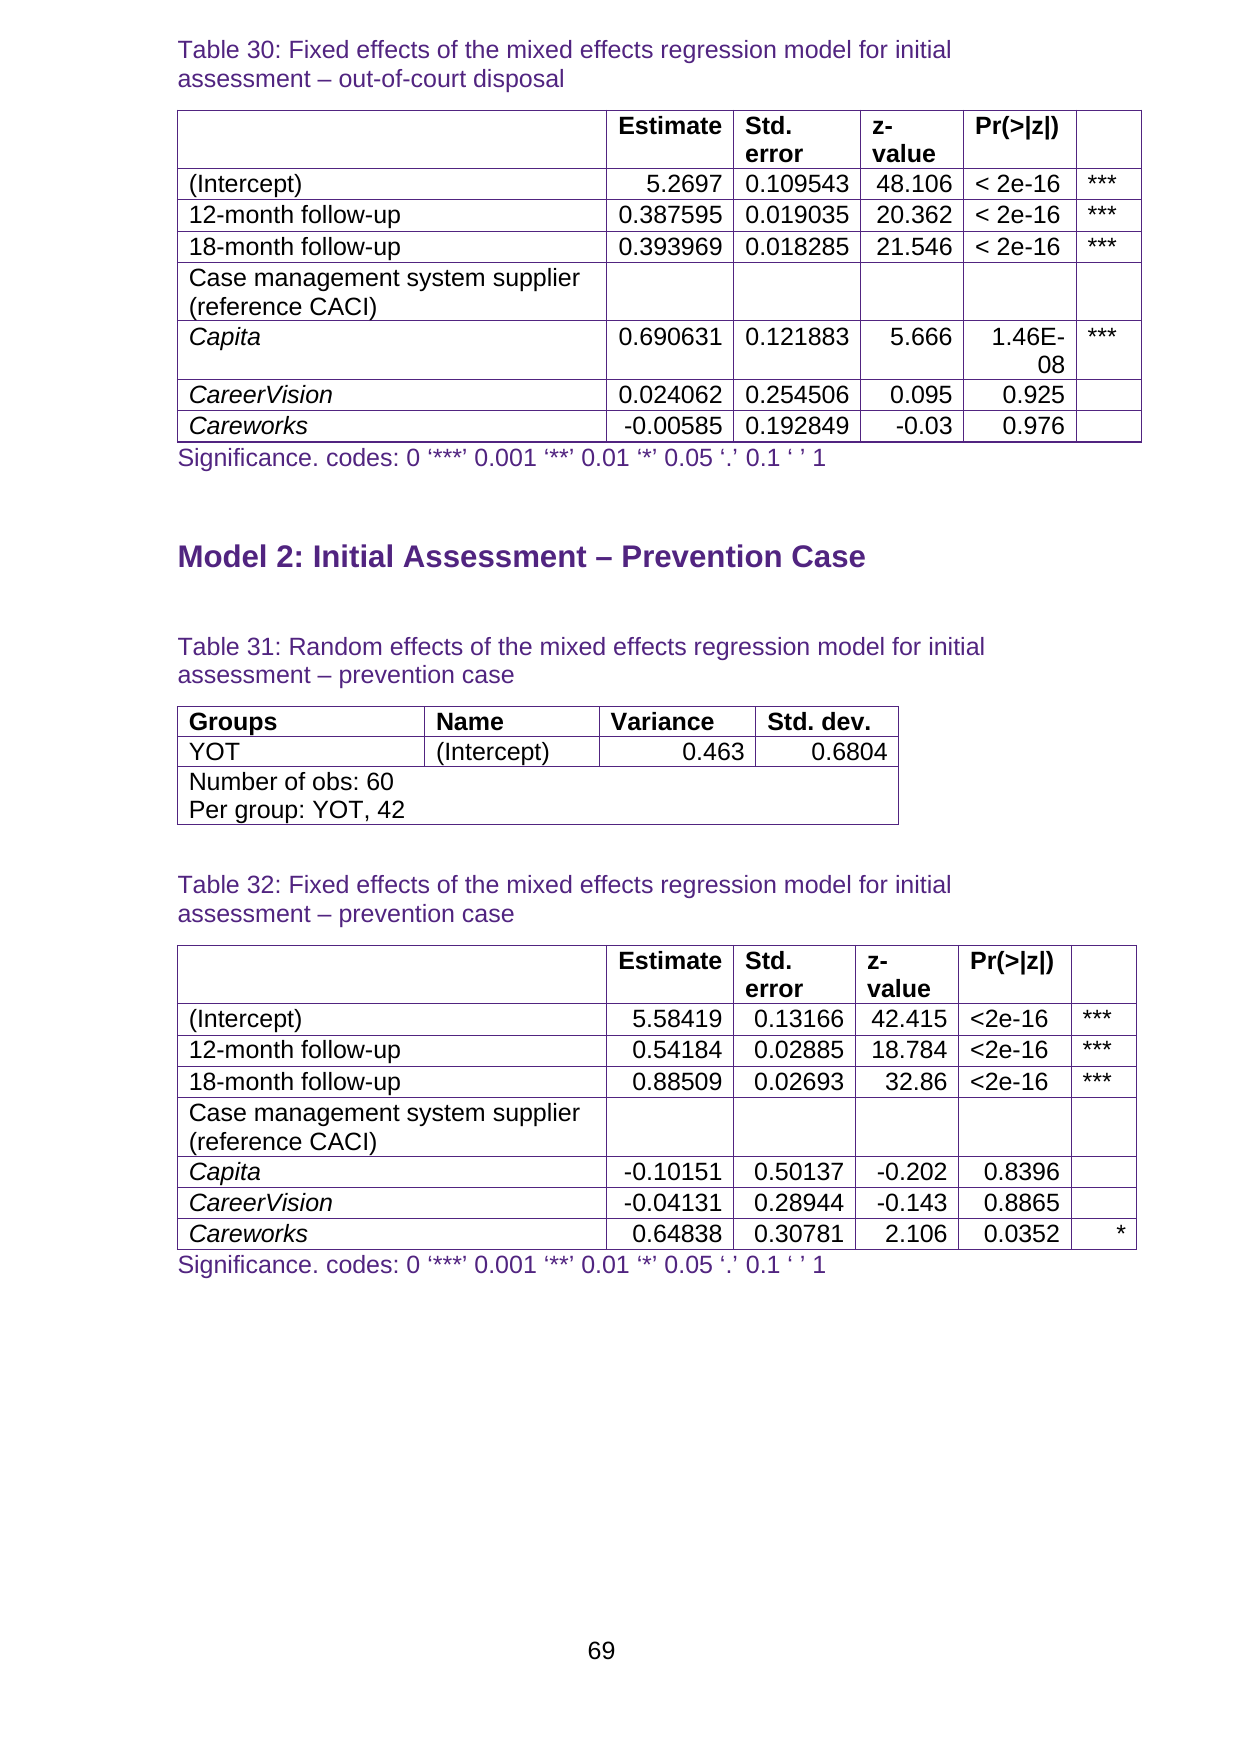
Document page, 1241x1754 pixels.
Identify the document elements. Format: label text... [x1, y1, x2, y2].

table_cell Careworks [178, 1219, 606, 1249]
table_cell -0.03 [861, 411, 963, 441]
table_cell 0.13166 [734, 1004, 855, 1034]
table_cell 0.28944 [734, 1188, 855, 1218]
table_cell 5.58419 [607, 1004, 733, 1034]
text Significance. codes: 0 ‘***’ 0.001 ‘**’ 0.01 ‘*’ 0.05 ‘.’ 0.1 ‘ ’ 1 [177, 1250, 1063, 1279]
table_cell 0.64838 [607, 1219, 733, 1249]
table_cell < 2e-16 [964, 232, 1076, 262]
table_cell 0.018285 [734, 232, 860, 262]
table_header Groups [178, 707, 424, 736]
table_cell (Intercept) [178, 1004, 606, 1034]
table_cell [1072, 1098, 1136, 1156]
table_cell 0.50137 [734, 1157, 855, 1187]
table_cell * [1072, 1219, 1136, 1249]
table_header [178, 111, 606, 168]
table_cell 0.02885 [734, 1036, 855, 1066]
text Significance. codes: 0 ‘***’ 0.001 ‘**’ 0.01 ‘*’ 0.05 ‘.’ 0.1 ‘ ’ 1 [177, 443, 1063, 471]
table_cell Case management system supplier (reference CACI) [178, 1098, 606, 1156]
text Table 31: Random effects of the mixed effects regression model for initial assessment – prevention case [177, 632, 1063, 689]
table_cell [1077, 411, 1141, 441]
table_cell 0.88509 [607, 1067, 733, 1097]
table_cell -0.00585 [607, 411, 733, 441]
table_cell *** [1077, 321, 1141, 379]
table_cell <2e-16 [959, 1004, 1071, 1034]
table_cell 12-month follow-up [178, 200, 606, 231]
table_cell *** [1077, 169, 1141, 199]
table_cell (Intercept) [178, 169, 606, 199]
table_cell Capita [178, 321, 606, 379]
table_cell 0.8865 [959, 1188, 1071, 1218]
table_header [178, 946, 606, 1003]
table_cell 21.546 [861, 232, 963, 262]
table_cell Number of obs: 60 Per group: YOT, 42 [178, 767, 898, 824]
table_cell [861, 263, 963, 320]
table_header Estimate [607, 946, 733, 1003]
table_cell [1077, 380, 1141, 410]
table_cell Case management system supplier (reference CACI) [178, 263, 606, 320]
table_cell CareerVision [178, 380, 606, 410]
table_cell *** [1072, 1004, 1136, 1034]
table_header Std. dev. [756, 707, 898, 736]
table_header Pr(>|z|) [964, 111, 1076, 168]
table_cell [1072, 1188, 1136, 1218]
table_cell -0.10151 [607, 1157, 733, 1187]
table_cell [734, 1098, 855, 1156]
table_cell [964, 263, 1076, 320]
table_header Std. error [734, 111, 860, 168]
table_cell 5.666 [861, 321, 963, 379]
table_header z-value [861, 111, 963, 168]
table_cell [959, 1098, 1071, 1156]
table_cell 18-month follow-up [178, 232, 606, 262]
table_header Variance [600, 707, 755, 736]
table_cell 18-month follow-up [178, 1067, 606, 1097]
table_cell -0.143 [856, 1188, 958, 1218]
table_cell YOT [178, 737, 424, 766]
table_cell 0.192849 [734, 411, 860, 441]
table_cell <2e-16 [959, 1067, 1071, 1097]
table_cell 48.106 [861, 169, 963, 199]
table_cell 2.106 [856, 1219, 958, 1249]
table_cell < 2e-16 [964, 200, 1076, 231]
table_cell <2e-16 [959, 1036, 1071, 1066]
table_cell < 2e-16 [964, 169, 1076, 199]
table_cell 0.0352 [959, 1219, 1071, 1249]
table_cell 12-month follow-up [178, 1036, 606, 1066]
table_header [1072, 946, 1136, 1003]
table_cell Capita [178, 1157, 606, 1187]
table_cell 0.8396 [959, 1157, 1071, 1187]
table_cell [607, 263, 733, 320]
table_cell 0.690631 [607, 321, 733, 379]
table_cell 0.254506 [734, 380, 860, 410]
table_header [1077, 111, 1141, 168]
table_cell 0.30781 [734, 1219, 855, 1249]
table_cell [856, 1098, 958, 1156]
table_cell 0.976 [964, 411, 1076, 441]
table_cell -0.202 [856, 1157, 958, 1187]
table_cell CareerVision [178, 1188, 606, 1218]
table_cell *** [1072, 1036, 1136, 1066]
table_cell *** [1072, 1067, 1136, 1097]
table_cell (Intercept) [425, 737, 599, 766]
table_header Name [425, 707, 599, 736]
table_cell 0.6804 [756, 737, 898, 766]
text Table 30: Fixed effects of the mixed effects regression model for initial assessment – out-of-court disposal [177, 35, 1063, 93]
table_cell Careworks [178, 411, 606, 441]
table_cell *** [1077, 200, 1141, 231]
subtitle Model 2: Initial Assessment – Prevention Case [177, 538, 1063, 574]
table_cell 5.2697 [607, 169, 733, 199]
table_cell -0.04131 [607, 1188, 733, 1218]
table_cell 0.02693 [734, 1067, 855, 1097]
text Table 32: Fixed effects of the mixed effects regression model for initial assessment – prevention case [177, 871, 1063, 928]
table_cell 20.362 [861, 200, 963, 231]
table_cell [607, 1098, 733, 1156]
table_header z-value [856, 946, 958, 1003]
table_header Std. error [734, 946, 855, 1003]
table_header Estimate [607, 111, 733, 168]
table_cell 0.393969 [607, 232, 733, 262]
table_cell 0.019035 [734, 200, 860, 231]
table_cell 0.121883 [734, 321, 860, 379]
table_cell 0.54184 [607, 1036, 733, 1066]
table_cell 18.784 [856, 1036, 958, 1066]
table_cell 0.024062 [607, 380, 733, 410]
table_cell 0.109543 [734, 169, 860, 199]
table_cell 0.095 [861, 380, 963, 410]
table_header Pr(>|z|) [959, 946, 1071, 1003]
table_cell 32.86 [856, 1067, 958, 1097]
table_cell 0.463 [600, 737, 755, 766]
table_cell 42.415 [856, 1004, 958, 1034]
table_cell 0.925 [964, 380, 1076, 410]
table_cell 1.46E-08 [964, 321, 1076, 379]
table_cell [734, 263, 860, 320]
table_cell [1072, 1157, 1136, 1187]
table_cell 0.387595 [607, 200, 733, 231]
table_cell *** [1077, 232, 1141, 262]
table_cell [1077, 263, 1141, 320]
